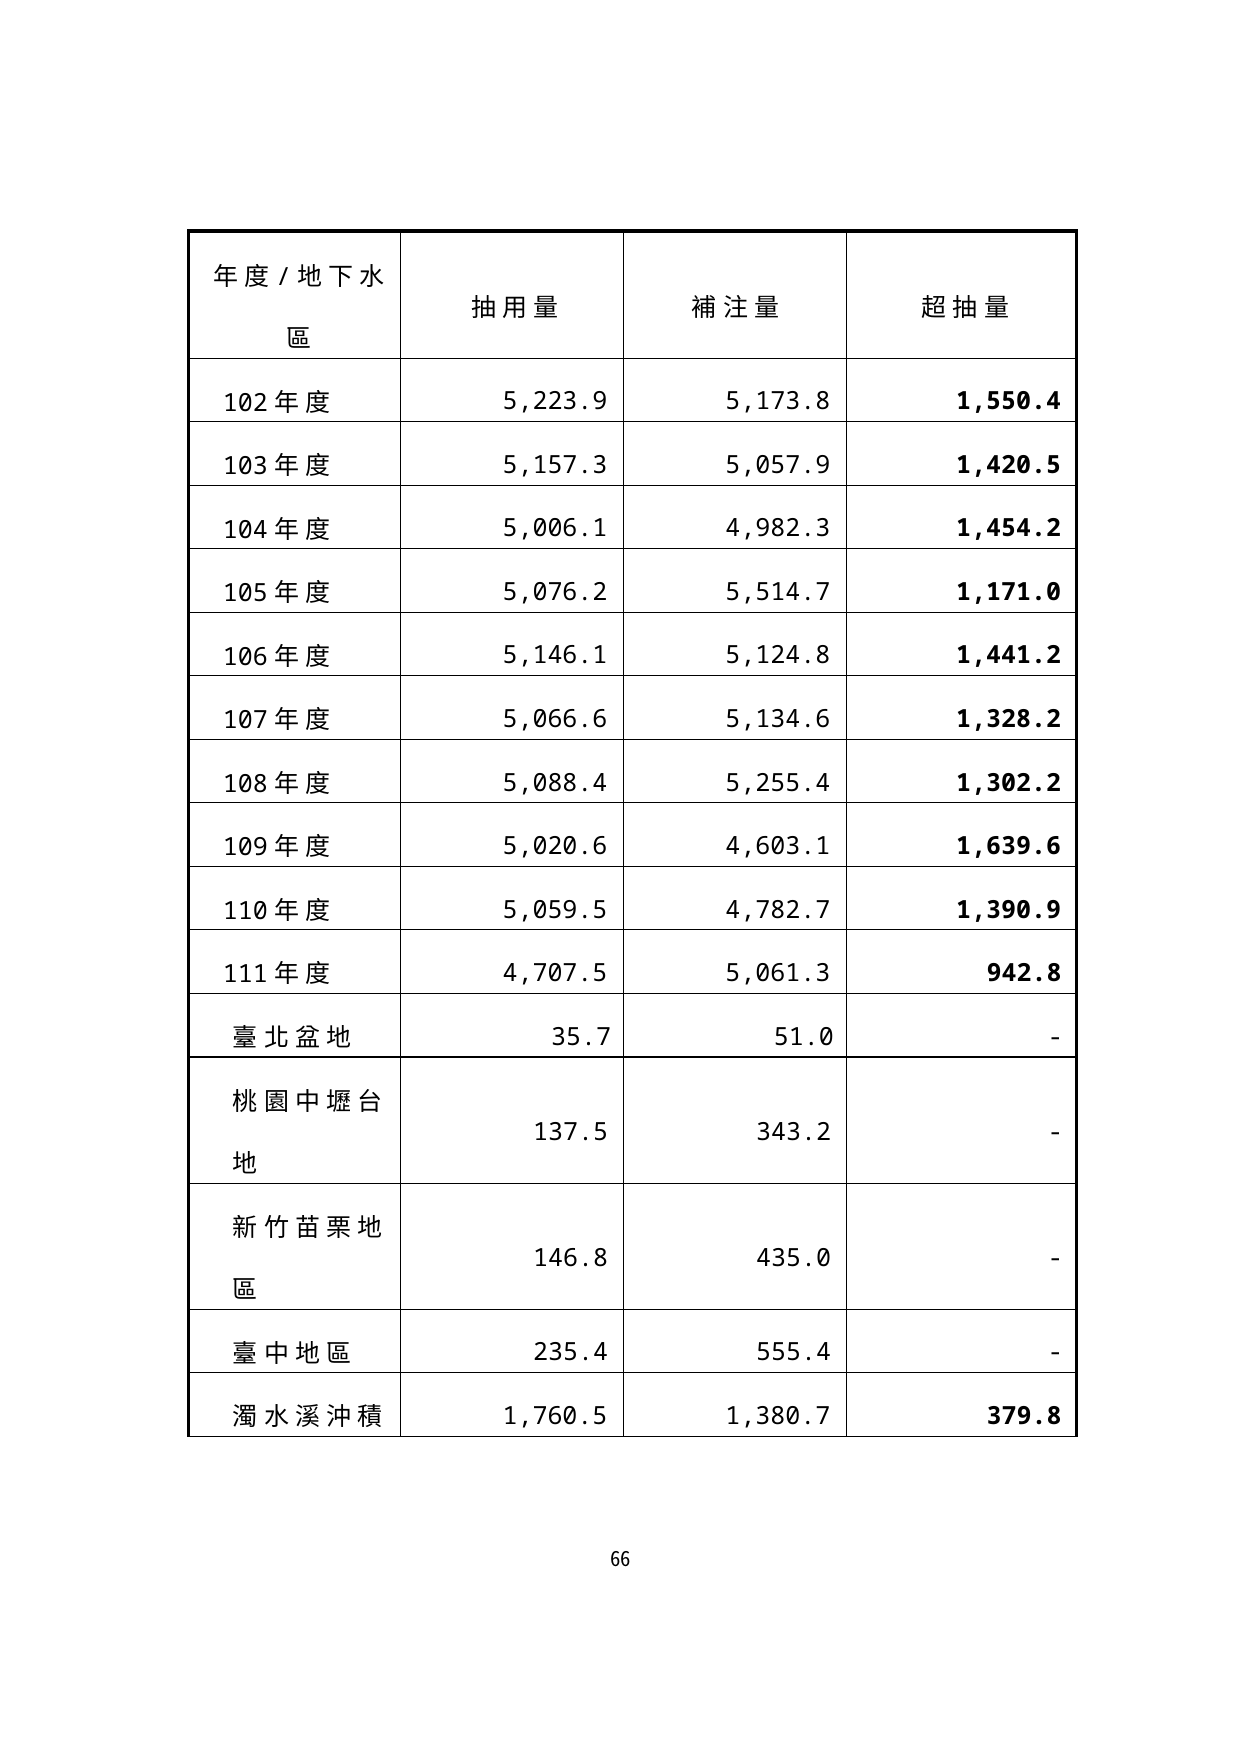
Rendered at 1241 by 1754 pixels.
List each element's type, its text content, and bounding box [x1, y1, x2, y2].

table_cell 1,420.5 [847, 422, 1075, 484]
table_cell 5,057.9 [624, 422, 846, 484]
table_cell 5,088.4 [401, 740, 623, 802]
table_cell 107年度 [190, 676, 400, 739]
table_header 抽用量 [401, 233, 623, 357]
table_cell 1,454.2 [847, 486, 1075, 548]
table_cell 1,302.2 [847, 740, 1075, 802]
table_cell 5,514.7 [624, 549, 846, 612]
table_cell 5,006.1 [401, 486, 623, 548]
table_cell 235.4 [401, 1310, 623, 1372]
table_cell 379.8 [847, 1373, 1075, 1436]
table_cell 5,146.1 [401, 613, 623, 675]
table_cell 106年度 [190, 613, 400, 675]
table_cell 1,441.2 [847, 613, 1075, 675]
table_cell 5,066.6 [401, 676, 623, 739]
table_cell 5,020.6 [401, 803, 623, 866]
table_cell 108年度 [190, 740, 400, 802]
table_cell 51.0 [624, 994, 846, 1056]
table_cell 5,134.6 [624, 676, 846, 739]
table_cell 1,171.0 [847, 549, 1075, 612]
table_header 年度/地下水區 [190, 233, 400, 357]
table_cell 1,639.6 [847, 803, 1075, 866]
table_cell 1,550.4 [847, 359, 1075, 421]
table_cell 1,390.9 [847, 867, 1075, 929]
table_cell 4,982.3 [624, 486, 846, 548]
table_cell 104年度 [190, 486, 400, 548]
table_cell 5,059.5 [401, 867, 623, 929]
table_cell 111年度 [190, 930, 400, 993]
table_cell 5,173.8 [624, 359, 846, 421]
table_cell 4,782.7 [624, 867, 846, 929]
table_cell 5,255.4 [624, 740, 846, 802]
table_cell 103年度 [190, 422, 400, 484]
table_cell 35.7 [401, 994, 623, 1056]
table_cell 1,760.5 [401, 1373, 623, 1436]
table_cell 5,076.2 [401, 549, 623, 612]
table_cell 5,223.9 [401, 359, 623, 421]
table_cell 1,328.2 [847, 676, 1075, 739]
table_cell - [847, 994, 1075, 1056]
table_cell 4,707.5 [401, 930, 623, 993]
table_cell 102年度 [190, 359, 400, 421]
table_cell 1,380.7 [624, 1373, 846, 1436]
table_cell 137.5 [401, 1058, 623, 1182]
table_cell 146.8 [401, 1184, 623, 1308]
table_cell - [847, 1058, 1075, 1182]
table_cell 臺中地區 [190, 1310, 400, 1372]
table_cell 555.4 [624, 1310, 846, 1372]
table_cell 5,061.3 [624, 930, 846, 993]
table_cell 桃園中壢台地 [190, 1058, 400, 1182]
table_cell 105年度 [190, 549, 400, 612]
table_cell 5,157.3 [401, 422, 623, 484]
table_cell - [847, 1310, 1075, 1372]
table_header 超抽量 [847, 233, 1075, 357]
table_cell 109年度 [190, 803, 400, 866]
table_cell 濁水溪沖積 [190, 1373, 400, 1436]
table_cell 942.8 [847, 930, 1075, 993]
table_cell 新竹苗栗地區 [190, 1184, 400, 1308]
table_cell 臺北盆地 [190, 994, 400, 1056]
table_header 補注量 [624, 233, 846, 357]
table_cell - [847, 1184, 1075, 1308]
table_cell 4,603.1 [624, 803, 846, 866]
table_cell 5,124.8 [624, 613, 846, 675]
table_cell 110年度 [190, 867, 400, 929]
table_cell 343.2 [624, 1058, 846, 1182]
table_cell 435.0 [624, 1184, 846, 1308]
